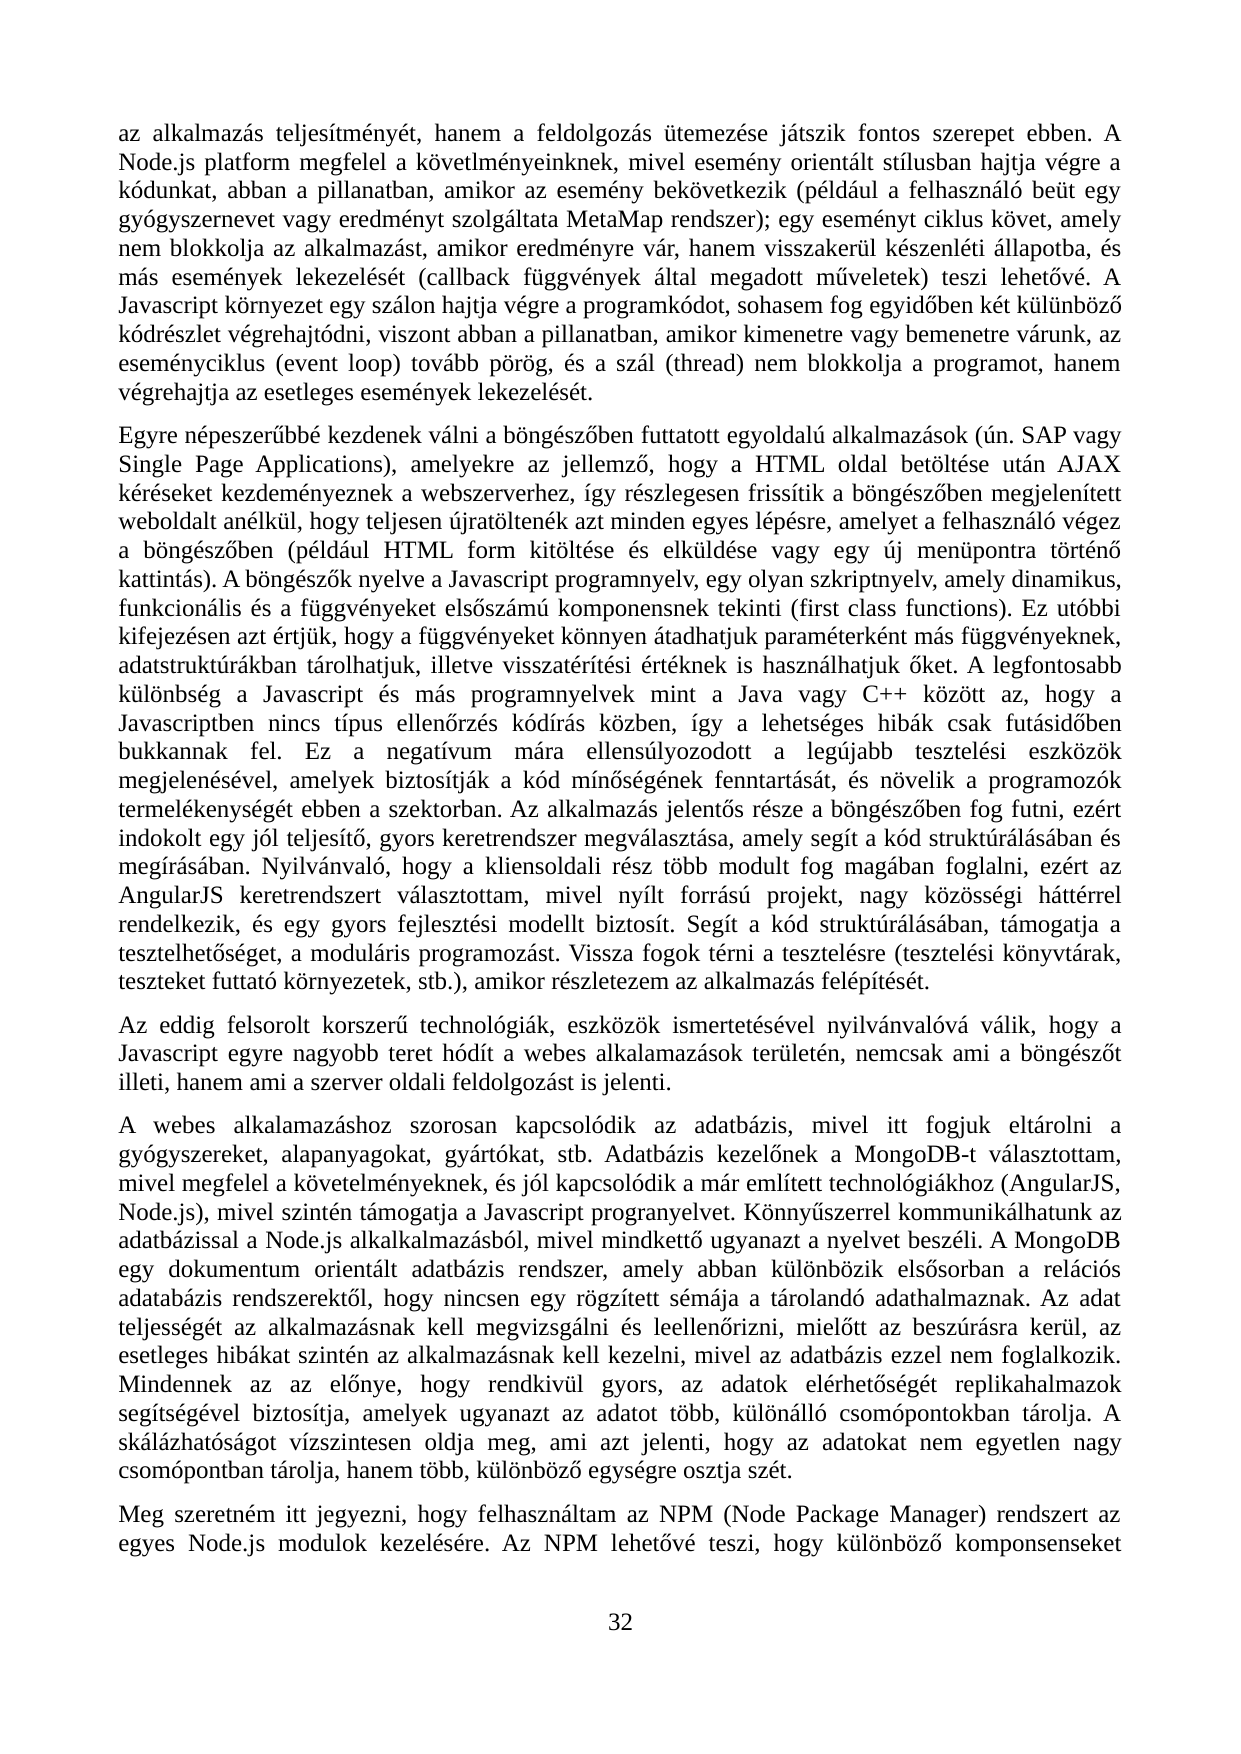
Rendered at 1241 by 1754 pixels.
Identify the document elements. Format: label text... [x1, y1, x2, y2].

text Egyre népeszerűbbé kezdenek válni a böngészőben futtatott egyoldalú alkalmazások (ún. SAP vagy Single Page Applications), amelyekre az jellemző, hogy a HTML oldal betöltése után AJAX kéréseket kezdeményeznek a webszerverhez, így részlegesen frissítik a böngészőben megjelenített weboldalt anélkül, hogy teljesen újratöltenék azt minden egyes lépésre, amelyet a felhasználó végez a böngészőben (például HTML form kitöltése és elküldése vagy egy új menüpontra történő kattintás). A böngészők nyelve a Javascript programnyelv, egy olyan szkriptnyelv, amely dinamikus, funkcionális és a függvényeket elsőszámú komponensnek tekinti (first class functions). Ez utóbbi kifejezésen azt értjük, hogy a függvényeket könnyen átadhatjuk paraméterként más függvényeknek, adatstruktúrákban tárolhatjuk, illetve visszatérítési értéknek is használhatjuk őket. A legfontosabb különbség a Javascript és más programnyelvek mint a Java vagy C++ között az, hogy a Javascriptben nincs típus ellenőrzés kódírás közben, így a lehetséges hibák csak futásidőben bukkannak fel. Ez a negatívum mára ellensúlyozodott a legújabb tesztelési eszközök megjelenésével, amelyek biztosítják a kód mínőségének fenntartását, és növelik a programozók termelékenységét ebben a szektorban. Az alkalmazás jelentős része a böngészőben fog futni, ezért indokolt egy jól teljesítő, gyors keretrendszer megválasztása, amely segít a kód struktúrálásában és megírásában. Nyilvánvaló, hogy a kliensoldali rész több modult fog magában foglalni, ezért az AngularJS keretrendszert választottam, mivel nyílt forrású projekt, nagy közösségi háttérrel rendelkezik, és egy gyors fejlesztési modellt biztosít. Segít a kód struktúrálásában, támogatja a tesztelhetőséget, a moduláris programozást. Vissza fogok térni a tesztelésre (tesztelési könyvtárak, teszteket futtató környezetek, stb.), amikor részletezem az alkalmazás felépítését. [118, 420, 1122, 995]
title Meg szeretném itt jegyezni, hogy felhasználtam az NPM (Node Package Manager) rendszert az egyes Node.js modulok kezelésére. Az NPM lehetővé teszi, hogy különböző komponsenseket [118, 1499, 1122, 1556]
text az alkalmazás teljesítményét, hanem a feldolgozás ütemezése játszik fontos szerepet ebben. A Node.js platform megfelel a követlményeinknek, mivel esemény orientált stílusban hajtja végre a kódunkat, abban a pillanatban, amikor az esemény bekövetkezik (például a felhasználó beüt egy gyógyszernevet vagy eredményt szolgáltata MetaMap rendszer); egy eseményt ciklus követ, amely nem blokkolja az alkalmazást, amikor eredményre vár, hanem visszakerül készenléti állapotba, és más események lekezelését (callback függvények által megadott műveletek) teszi lehetővé. A Javascript környezet egy szálon hajtja végre a programkódot, sohasem fog egyidőben két külünböző kódrészlet végrehajtódni, viszont abban a pillanatban, amikor kimenetre vagy bemenetre várunk, az eseményciklus (event loop) tovább pörög, és a szál (thread) nem blokkolja a programot, hanem végrehajtja az esetleges események lekezelését. [118, 118, 1122, 406]
text A webes alkalamazáshoz szorosan kapcsolódik az adatbázis, mivel itt fogjuk eltárolni a gyógyszereket, alapanyagokat, gyártókat, stb. Adatbázis kezelőnek a MongoDB-t választottam, mivel megfelel a követelményeknek, és jól kapcsolódik a már említett technológiákhoz (AngularJS, Node.js), mivel szintén támogatja a Javascript progranyelvet. Könnyűszerrel kommunikálhatunk az adatbázissal a Node.js alkalkalmazásból, mivel mindkettő ugyanazt a nyelvet beszéli. A MongoDB egy dokumentum orientált adatbázis rendszer, amely abban különbözik elsősorban a relációs adatabázis rendszerektől, hogy nincsen egy rögzített sémája a tárolandó adathalmaznak. Az adat teljességét az alkalmazásnak kell megvizsgálni és leellenőrizni, mielőtt az beszúrásra kerül, az esetleges hibákat szintén az alkalmazásnak kell kezelni, mivel az adatbázis ezzel nem foglalkozik. Mindennek az az előnye, hogy rendkivül gyors, az adatok elérhetőségét replikahalmazok segítségével biztosítja, amelyek ugyanazt az adatot több, különálló csomópontokban tárolja. A skálázhatóságot vízszintesen oldja meg, ami azt jelenti, hogy az adatokat nem egyetlen nagy csomópontban tárolja, hanem több, különböző egységre osztja szét. [118, 1111, 1122, 1484]
text Az eddig felsorolt korszerű technológiák, eszközök ismertetésével nyilvánvalóvá válik, hogy a Javascript egyre nagyobb teret hódít a webes alkalamazások területén, nemcsak ami a böngészőt illeti, hanem ami a szerver oldali feldolgozást is jelenti. [118, 1010, 1122, 1096]
